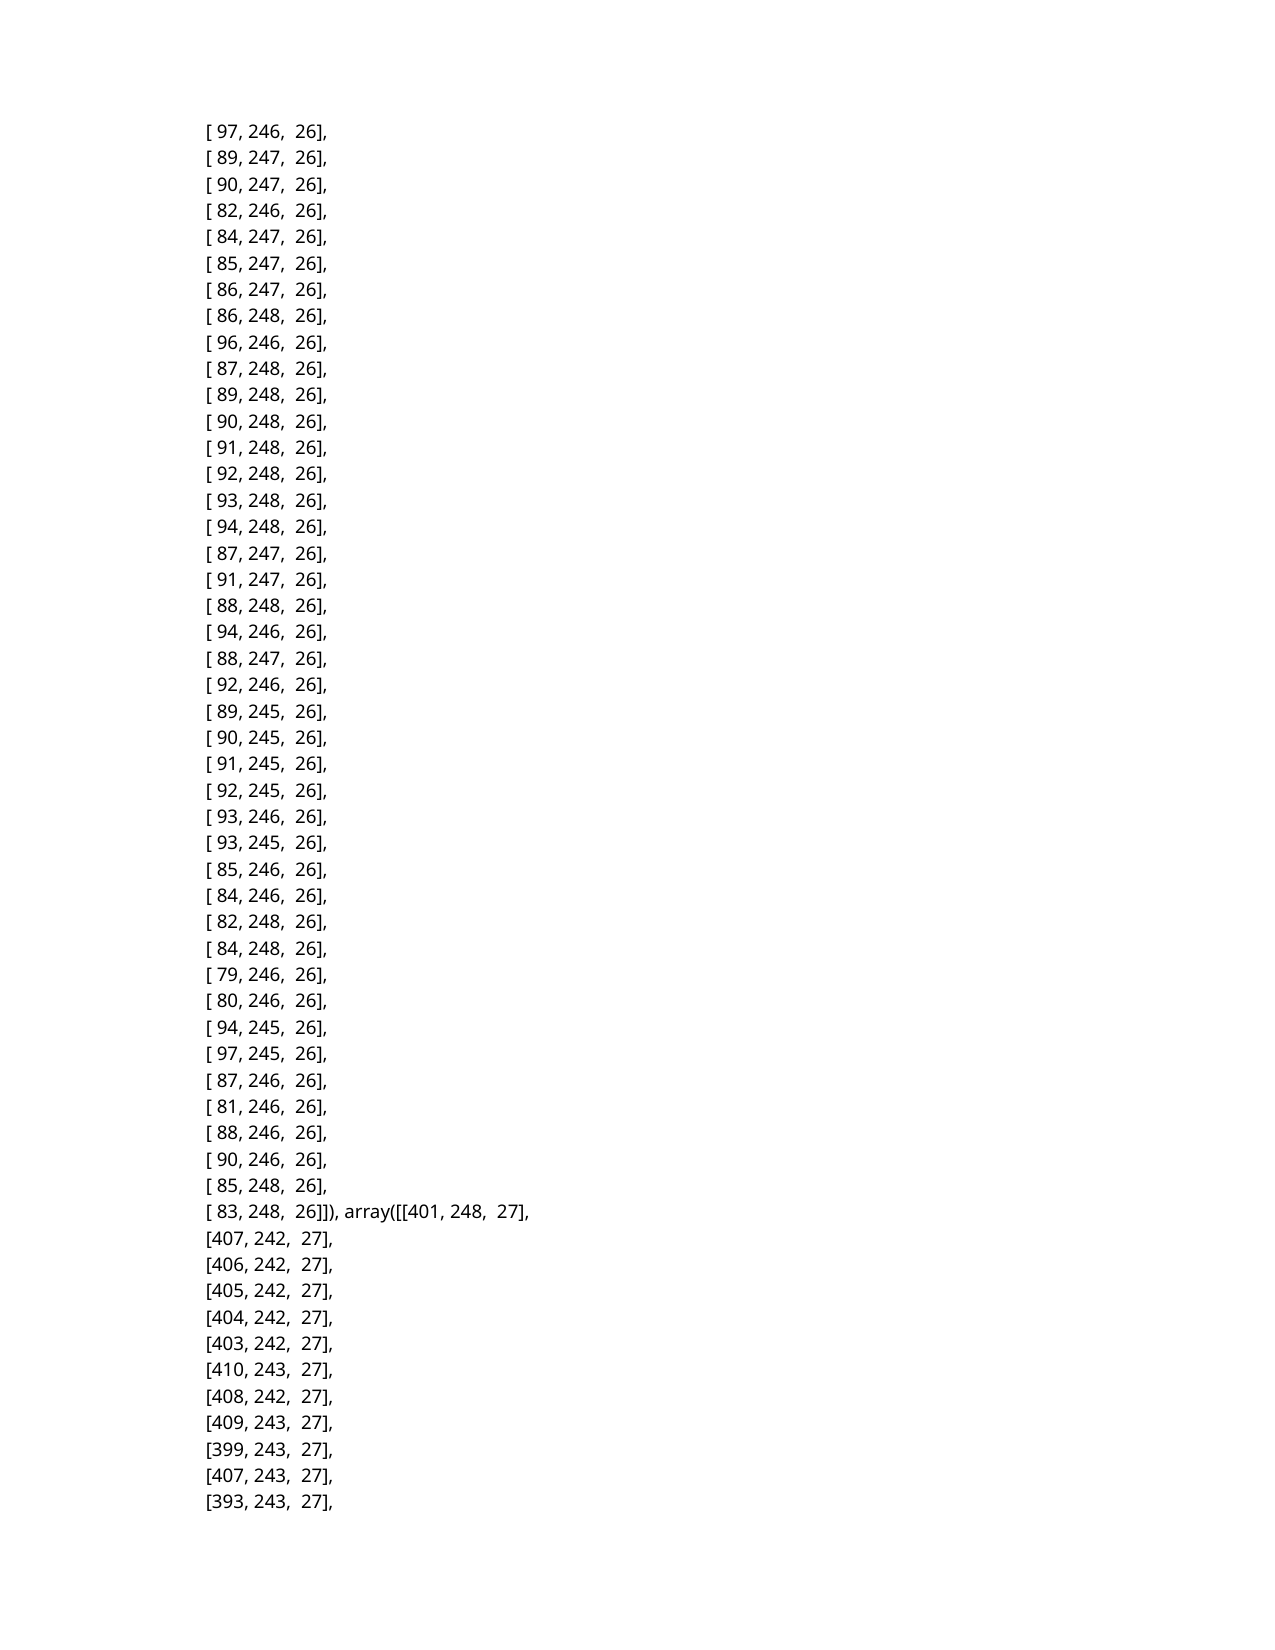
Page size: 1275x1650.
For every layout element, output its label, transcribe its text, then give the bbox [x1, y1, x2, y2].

text [ 96, 246, 26], [118, 329, 1157, 355]
text [ 94, 248, 26], [118, 513, 1157, 540]
text [405, 242, 27], [118, 1278, 1157, 1304]
text [ 93, 248, 26], [118, 487, 1157, 513]
text [ 93, 245, 26], [118, 830, 1157, 856]
text [406, 242, 27], [118, 1251, 1157, 1278]
text [ 92, 248, 26], [118, 461, 1157, 487]
text [ 91, 245, 26], [118, 751, 1157, 777]
text [407, 242, 27], [118, 1225, 1157, 1251]
text [393, 243, 27], [118, 1488, 1157, 1515]
text [ 88, 248, 26], [118, 592, 1157, 619]
text [ 89, 248, 26], [118, 382, 1157, 408]
text [ 85, 247, 26], [118, 250, 1157, 276]
text [ 97, 246, 26], [118, 118, 1157, 144]
text [403, 242, 27], [118, 1330, 1157, 1357]
text [399, 243, 27], [118, 1436, 1157, 1462]
text [ 90, 245, 26], [118, 724, 1157, 751]
text [ 79, 246, 26], [118, 961, 1157, 988]
text [ 94, 245, 26], [118, 1014, 1157, 1041]
text [ 89, 245, 26], [118, 698, 1157, 724]
text [ 94, 246, 26], [118, 619, 1157, 645]
text [ 86, 247, 26], [118, 276, 1157, 303]
text [ 87, 246, 26], [118, 1067, 1157, 1093]
text [ 89, 247, 26], [118, 144, 1157, 171]
text [ 80, 246, 26], [118, 988, 1157, 1014]
text [ 87, 247, 26], [118, 540, 1157, 566]
text [ 93, 246, 26], [118, 803, 1157, 830]
text [ 85, 246, 26], [118, 856, 1157, 882]
text [ 92, 246, 26], [118, 672, 1157, 698]
text [408, 242, 27], [118, 1383, 1157, 1409]
text [404, 242, 27], [118, 1304, 1157, 1330]
text [ 90, 248, 26], [118, 408, 1157, 434]
text [ 88, 246, 26], [118, 1119, 1157, 1146]
text [ 90, 246, 26], [118, 1146, 1157, 1172]
text [ 85, 248, 26], [118, 1172, 1157, 1199]
text [ 90, 247, 26], [118, 171, 1157, 197]
text [ 84, 247, 26], [118, 223, 1157, 250]
text [ 91, 247, 26], [118, 566, 1157, 592]
text [ 84, 246, 26], [118, 882, 1157, 909]
text [ 81, 246, 26], [118, 1093, 1157, 1119]
text [409, 243, 27], [118, 1409, 1157, 1436]
text [ 87, 248, 26], [118, 355, 1157, 382]
text [ 97, 245, 26], [118, 1041, 1157, 1067]
text [ 86, 248, 26], [118, 303, 1157, 329]
text [407, 243, 27], [118, 1462, 1157, 1488]
text [ 83, 248, 26]]), array([[401, 248, 27], [118, 1199, 1157, 1225]
text [ 91, 248, 26], [118, 434, 1157, 461]
text [ 84, 248, 26], [118, 935, 1157, 961]
text [ 88, 247, 26], [118, 645, 1157, 672]
text [ 82, 248, 26], [118, 909, 1157, 935]
text [410, 243, 27], [118, 1357, 1157, 1383]
text [ 92, 245, 26], [118, 777, 1157, 803]
text [ 82, 246, 26], [118, 197, 1157, 223]
